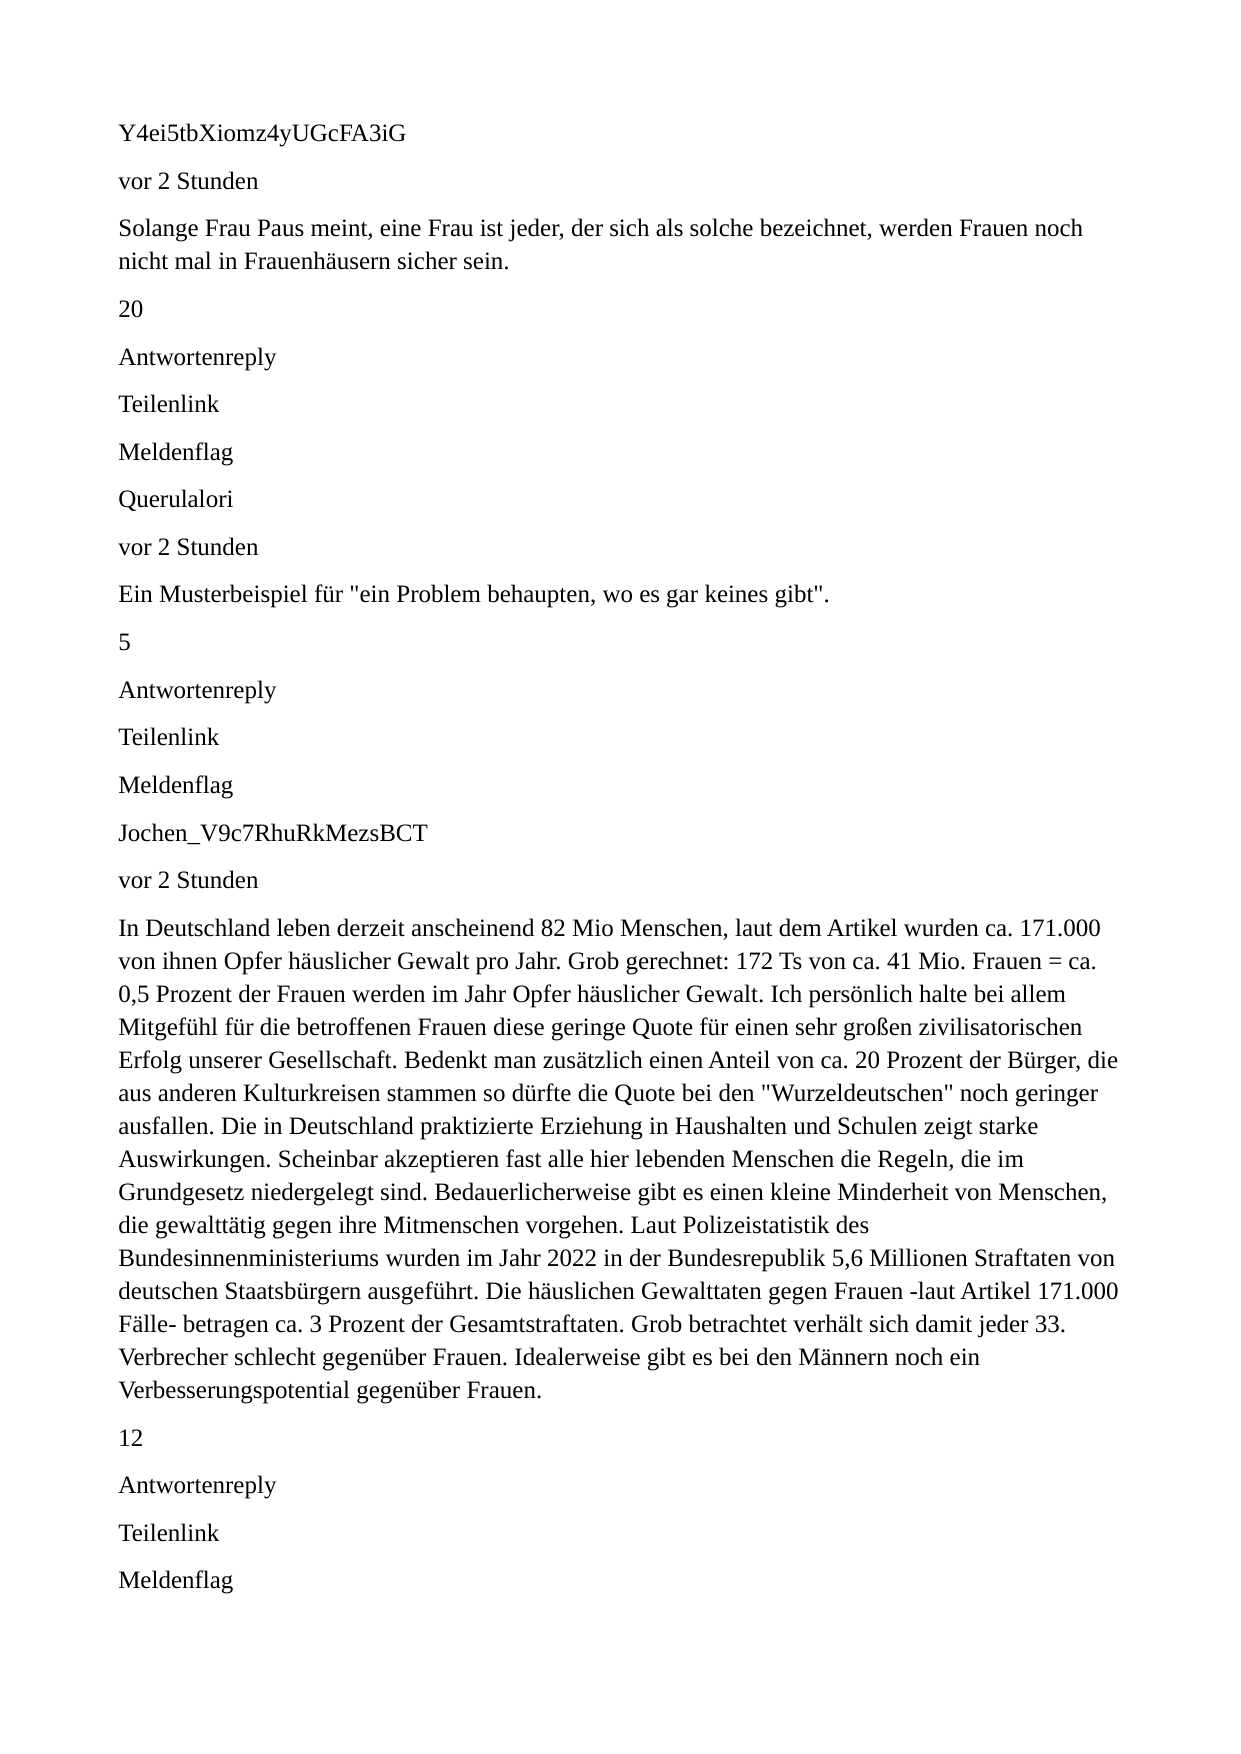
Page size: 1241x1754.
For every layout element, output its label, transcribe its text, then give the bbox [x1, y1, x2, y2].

text 12 [118, 1423, 1122, 1451]
text vor 2 Stunden [118, 166, 1122, 194]
text Teilenlink [118, 1518, 1122, 1547]
text vor 2 Stunden [118, 865, 1122, 894]
text Antwortenreply [118, 342, 1122, 370]
text Jochen_V9c7RhuRkMezsBCT [118, 818, 1122, 846]
text Y4ei5tbXiomz4yUGcFA3iG [118, 118, 1122, 147]
text In Deutschland leben derzeit anscheinend 82 Mio Menschen, laut dem Artikel wurden ca. 171.000 von ihnen Opfer häuslicher Gewalt pro Jahr. Grob gerechnet: 172 Ts von ca. 41 Mio. Frauen = ca. 0,5 Prozent der Frauen werden im Jahr Opfer häuslicher Gewalt. Ich persönlich halte bei allem Mitgefühl für die betroffenen Frauen diese geringe Quote für einen sehr großen zivilisatorischen Erfolg unserer Gesellschaft. Bedenkt man zusätzlich einen Anteil von ca. 20 Prozent der Bürger, die aus anderen Kulturkreisen stammen so dürfte die Quote bei den "Wurzeldeutschen" noch geringer ausfallen. Die in Deutschland praktizierte Erziehung in Haushalten und Schulen zeigt starke Auswirkungen. Scheinbar akzeptieren fast alle hier lebenden Menschen die Regeln, die im Grundgesetz niedergelegt sind. Bedauerlicherweise gibt es einen kleine Minderheit von Menschen, die gewalttätig gegen ihre Mitmenschen vorgehen. Laut Polizeistatistik des Bundesinnenministeriums wurden im Jahr 2022 in der Bundesrepublik 5,6 Millionen Straftaten von deutschen Staatsbürgern ausgeführt. Die häuslichen Gewalttaten gegen Frauen -laut Artikel 171.000 Fälle- betragen ca. 3 Prozent der Gesamtstraftaten. Grob betrachtet verhält sich damit jeder 33. Verbrecher schlecht gegenüber Frauen. Idealerweise gibt es bei den Männern noch ein Verbesserungspotential gegenüber Frauen. [118, 913, 1122, 1404]
text vor 2 Stunden [118, 532, 1122, 561]
text Meldenflag [118, 1566, 1122, 1594]
text Ein Musterbeispiel für "ein Problem behaupten, wo es gar keines gibt". [118, 579, 1122, 608]
text Antwortenreply [118, 1470, 1122, 1499]
text Teilenlink [118, 722, 1122, 751]
text Querulalori [118, 484, 1122, 513]
text 20 [118, 294, 1122, 323]
text 5 [118, 627, 1122, 656]
text Meldenflag [118, 770, 1122, 799]
text Solange Frau Paus meint, eine Frau ist jeder, der sich als solche bezeichnet, werden Frauen noch nicht mal in Frauenhäusern sicher sein. [118, 213, 1122, 275]
text Antwortenreply [118, 675, 1122, 703]
text Teilenlink [118, 389, 1122, 418]
text Meldenflag [118, 437, 1122, 466]
